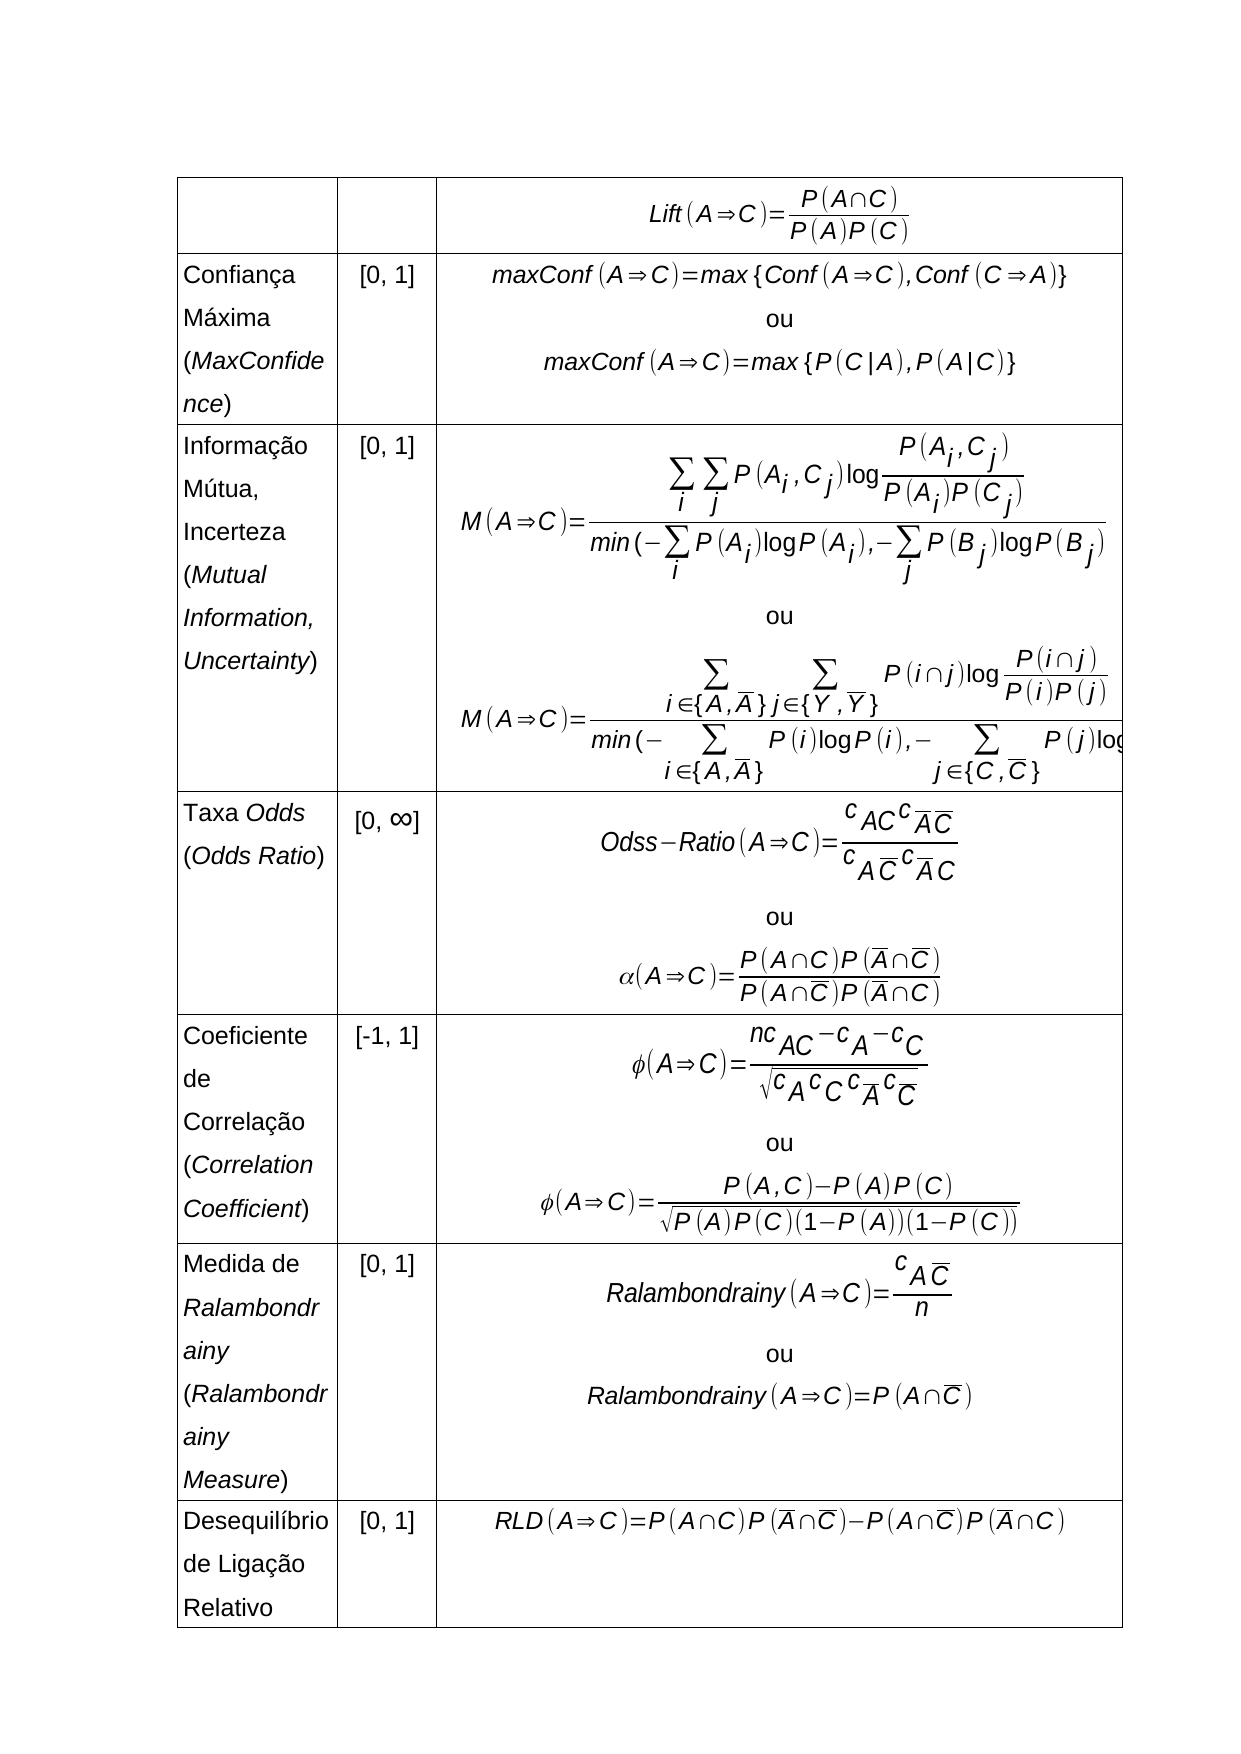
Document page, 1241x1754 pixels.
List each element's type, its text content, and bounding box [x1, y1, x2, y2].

table_cell Taxa Odds (Odds Ratio) [178, 792, 337, 1014]
table_cell ou [437, 1015, 1122, 1243]
table_cell ou [437, 178, 1122, 253]
table_cell ou [437, 1244, 1122, 1499]
table_cell [0, 1] [338, 254, 436, 424]
table_cell [338, 178, 436, 253]
table_cell [0, 1] [338, 1501, 436, 1627]
table_cell Informação Mútua, Incerteza (Mutual Information, Uncertainty) [178, 425, 337, 791]
table_cell ou [437, 792, 1122, 1014]
table_cell ou [437, 425, 1122, 791]
table_cell ou [437, 254, 1122, 424]
table_cell Desequilíbrio de Ligação Relativo [178, 1501, 337, 1627]
table_cell [178, 178, 337, 253]
table_cell Medida de Ralambondrainy (Ralambondrainy Measure) [178, 1244, 337, 1499]
table_cell [0, 1] [338, 425, 436, 791]
table_cell [437, 1501, 1122, 1627]
table_cell Confiança Máxima (MaxConfidence) [178, 254, 337, 424]
table_cell Coeficiente de Correlação (Correlation Coefficient) [178, 1015, 337, 1243]
table_cell [0, ∞] [338, 792, 436, 1014]
table_cell [-1, 1] [338, 1015, 436, 1243]
table_cell [0, 1] [338, 1244, 436, 1499]
